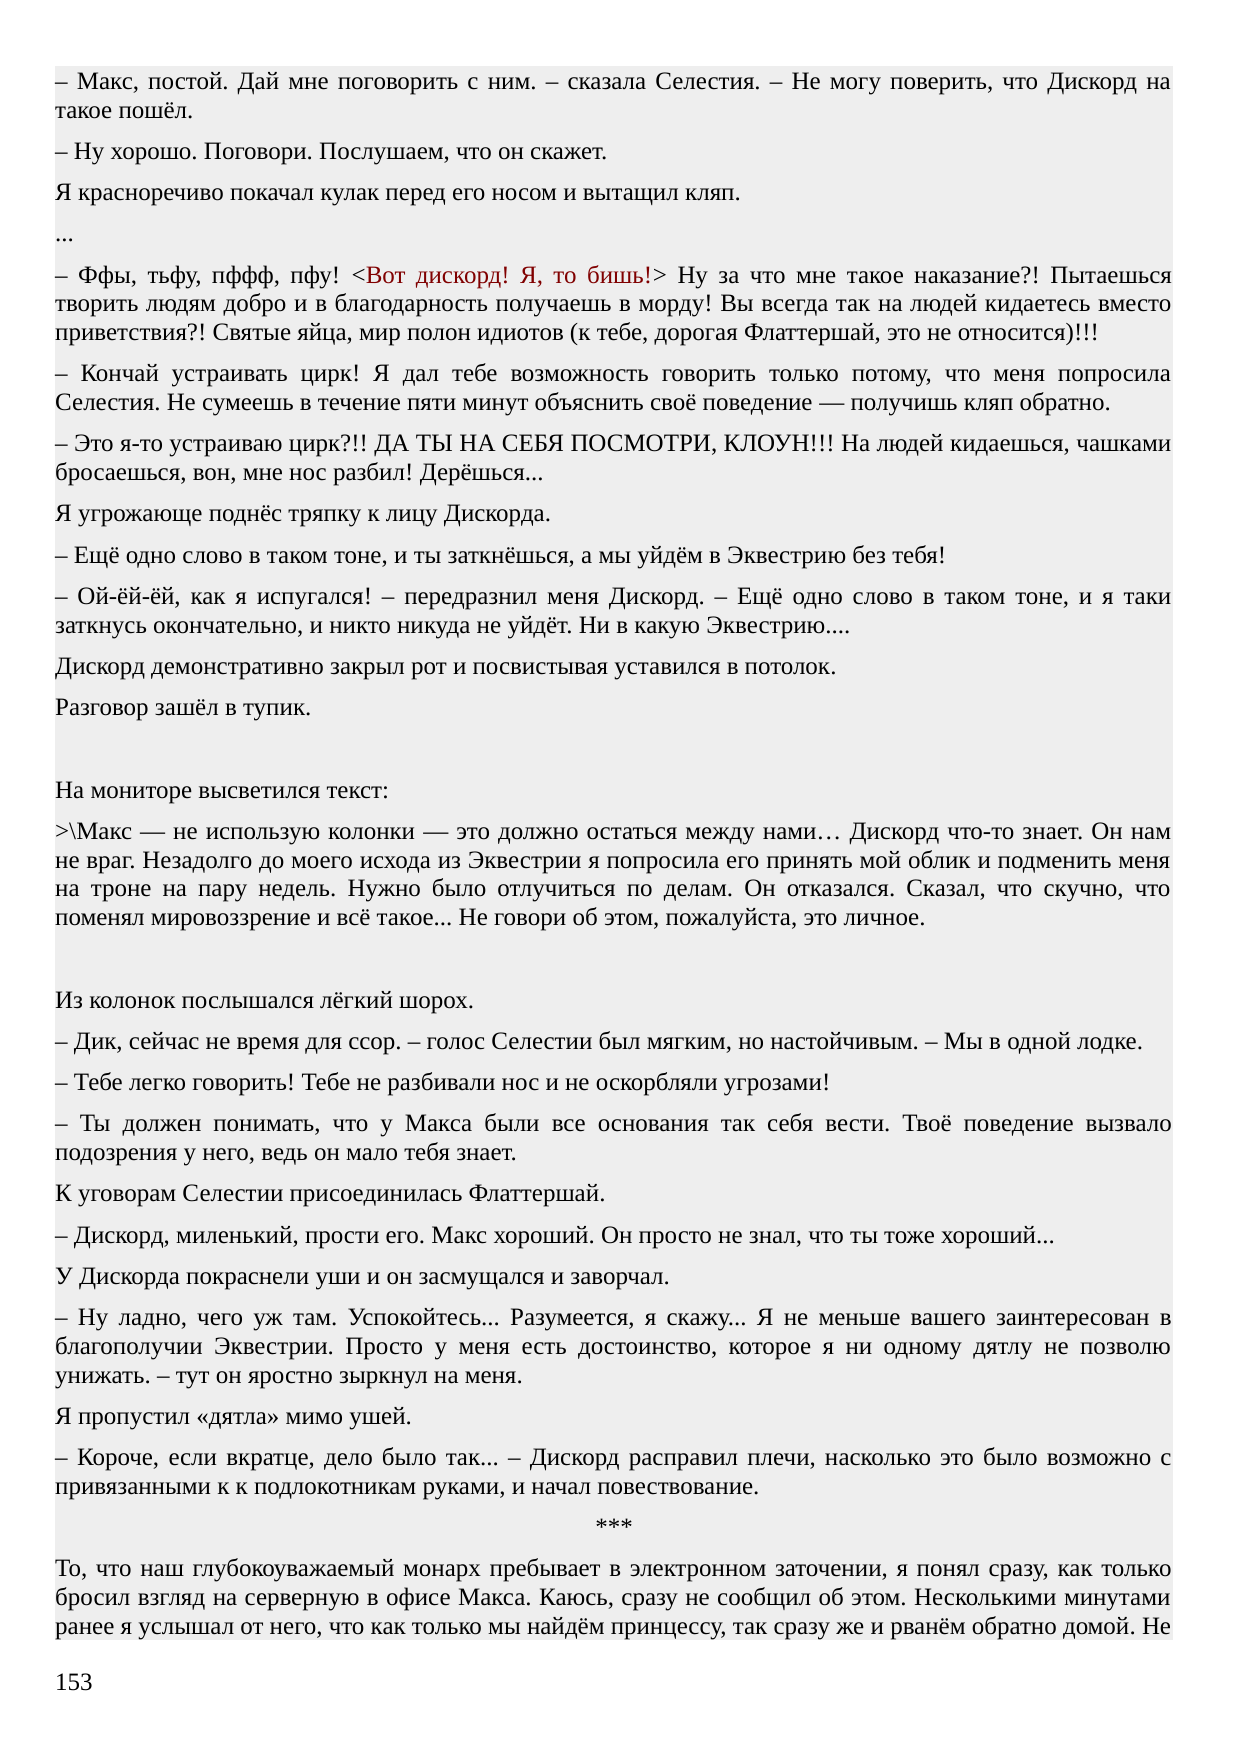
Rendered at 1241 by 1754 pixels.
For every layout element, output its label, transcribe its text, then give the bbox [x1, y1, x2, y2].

text – Дискорд, миленький, прости его. Макс хороший. Он просто не знал, что ты тоже хороший... [55, 1220, 1173, 1248]
text – Макс, постой. Дай мне поговорить с ним. – сказала Селестия. – Не могу поверить, что Дискорд на такое пошёл. [55, 66, 1173, 123]
text На мониторе высветился текст: [55, 775, 1173, 803]
text – Ой-ёй-ёй, как я испугался! – передразнил меня Дискорд. – Ещё одно слово в таком тоне, и я таки заткнусь окончательно, и никто никуда не уйдёт. Ни в какую Эквестрию.... [55, 581, 1173, 638]
text – Дик, сейчас не время для ссор. – голос Селестии был мягким, но настойчивым. – Мы в одной лодке. [55, 1026, 1173, 1055]
text Дискорд демонстративно закрыл рот и посвистывая уставился в потолок. [55, 651, 1173, 680]
text >\Макс — не использую колонки — это должно остаться между нами… Дискорд что-то знает. Он нам не враг. Незадолго до моего исхода из Эквестрии я попросила его принять мой облик и подменить меня на троне на пару недель. Нужно было отлучиться по делам. Он отказался. Сказал, что скучно, что поменял мировоззрение и всё такое... Не говори об этом, пожалуйста, это личное. [55, 816, 1173, 931]
text – Ещё одно слово в таком тоне, и ты заткнёшься, а мы уйдём в Эквестрию без тебя! [55, 540, 1173, 568]
text К уговорам Селестии присоединилась Флаттершай. [55, 1178, 1173, 1207]
text – Ты должен понимать, что у Макса были все основания так себя вести. Твоё поведение вызвало подозрения у него, ведь он мало тебя знает. [55, 1108, 1173, 1166]
text – Ну хорошо. Поговори. Послушаем, что он скажет. [55, 136, 1173, 165]
text *** [55, 1512, 1173, 1541]
text Я пропустил «дятла» мимо ушей. [55, 1401, 1173, 1430]
text У Дискорда покраснели уши и он засмущался и заворчал. [55, 1261, 1173, 1290]
text – Кончай устраивать цирк! Я дал тебе возможность говорить только потому, что меня попросила Селестия. Не сумеешь в течение пяти минут объяснить своё поведение — получишь кляп обратно. [55, 358, 1173, 416]
text – Тебе легко говорить! Тебе не разбивали нос и не оскорбляли угрозами! [55, 1067, 1173, 1096]
text Я красноречиво покачал кулак перед его носом и вытащил кляп. [55, 177, 1173, 206]
text Разговор зашёл в тупик. [55, 692, 1173, 721]
text – Это я-то устраиваю цирк?!! ДА ТЫ НА СЕБЯ ПОСМОТРИ, КЛОУН!!! На людей кидаешься, чашками бросаешься, вон, мне нос разбил! Дерёшься... [55, 428, 1173, 486]
text – Ффы, тьфу, пффф, пфу! <Вот дискорд! Я, то бишь!> Ну за что мне такое наказание?! Пытаешься творить людям добро и в благодарность получаешь в морду! Вы всегда так на людей кидаетесь вместо приветствия?! Святые яйца, мир полон идиотов (к тебе, дорогая Флаттершай, это не относится)!!! [55, 260, 1173, 346]
text То, что наш глубокоуважаемый монарх пребывает в электронном заточении, я понял сразу, как только бросил взгляд на серверную в офисе Макса. Каюсь, сразу не сообщил об этом. Несколькими минутами ранее я услышал от него, что как только мы найдём принцессу, так сразу же и рванём обратно домой. Не [55, 1553, 1173, 1640]
text Я угрожающе поднёс тряпку к лицу Дискорда. [55, 498, 1173, 527]
text Из колонок послышался лёгкий шорох. [55, 985, 1173, 1013]
text – Ну ладно, чего уж там. Успокойтесь... Разумеется, я скажу... Я не меньше вашего заинтересован в благополучии Эквестрии. Просто у меня есть достоинство, которое я ни одному дятлу не позволю унижать. – тут он яростно зыркнул на меня. [55, 1302, 1173, 1388]
text ... [55, 218, 1173, 247]
text – Короче, если вкратце, дело было так... – Дискорд расправил плечи, насколько это было возможно с привязанными к к подлокотникам руками, и начал повествование. [55, 1442, 1173, 1500]
